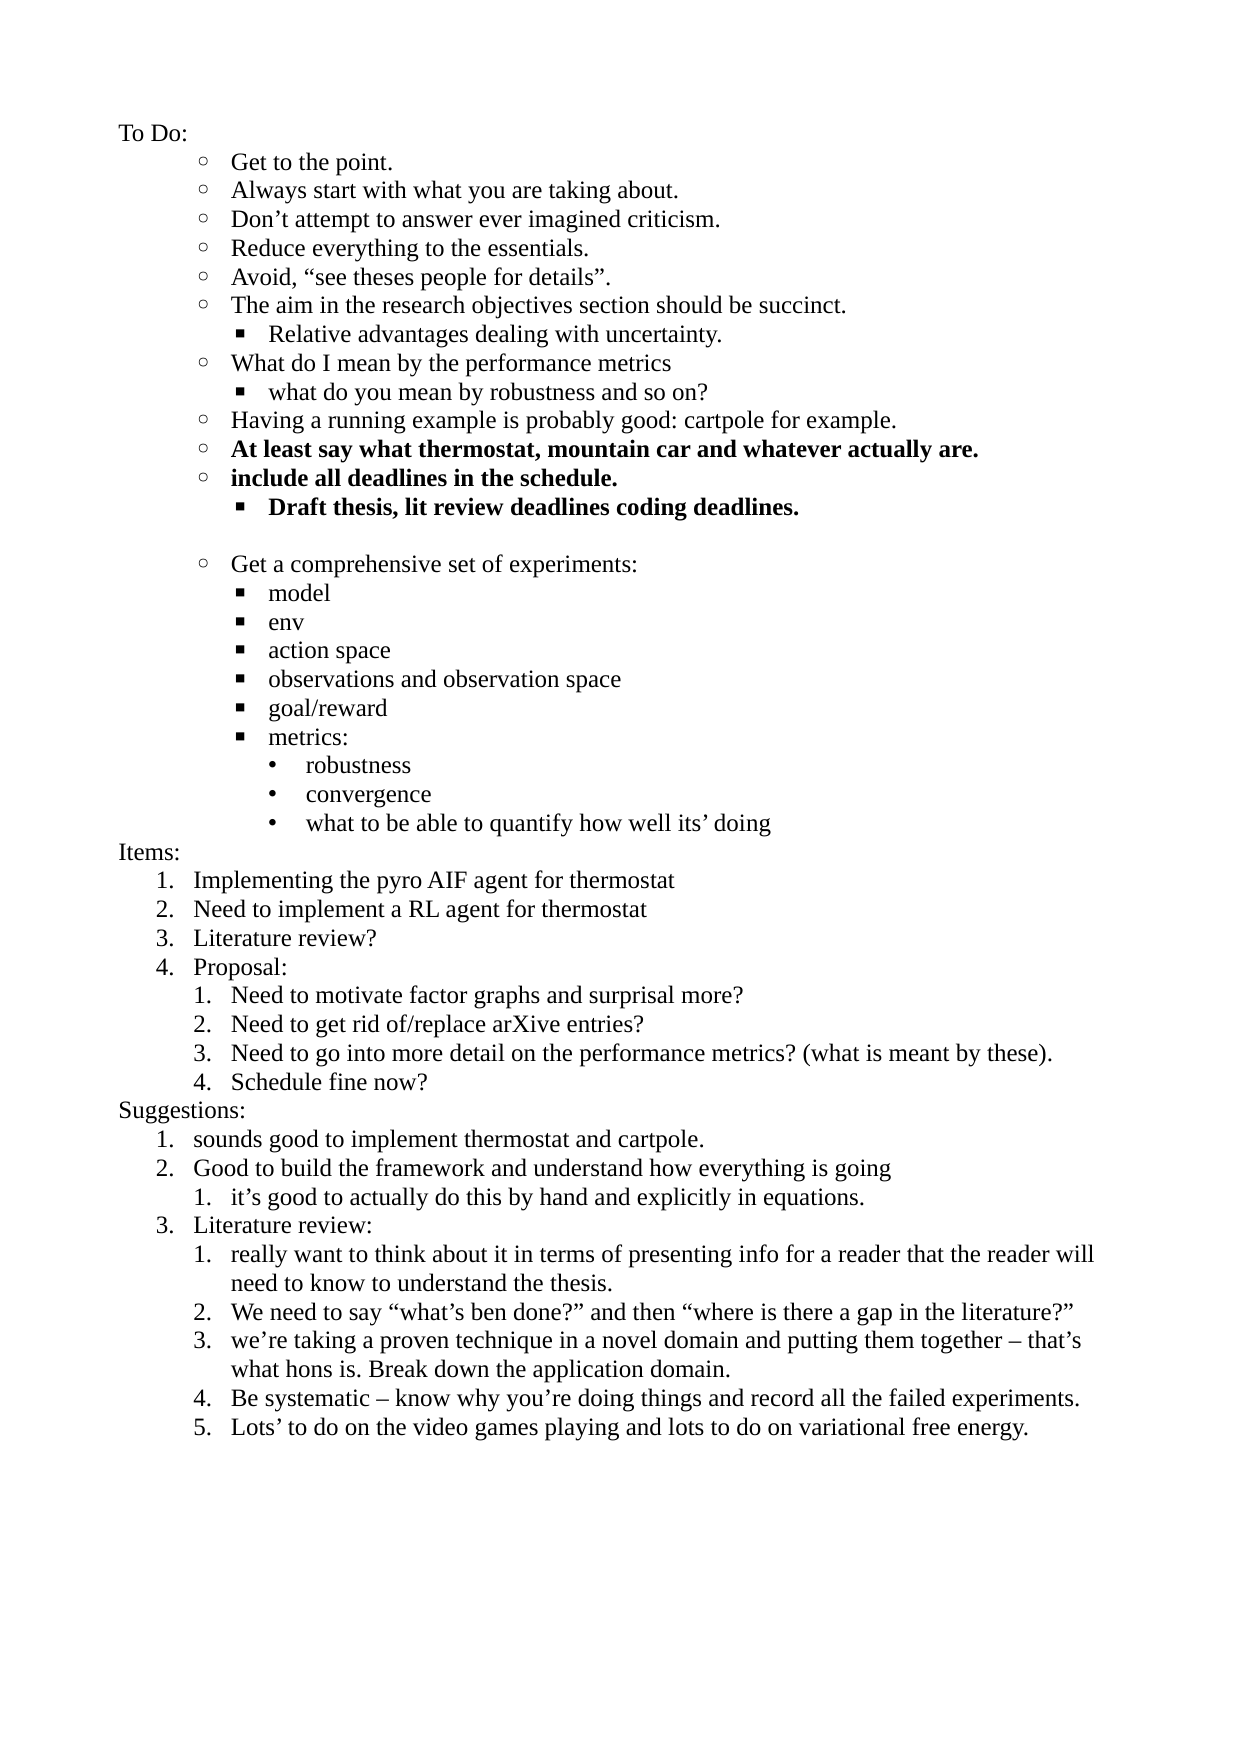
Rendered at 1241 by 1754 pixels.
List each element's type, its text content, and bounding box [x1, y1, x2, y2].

list what do you mean by robustness and so on? [231, 377, 1122, 406]
list Schedule fine now? [193, 1067, 1122, 1096]
list Proposal: [156, 952, 1122, 981]
list Get a comprehensive set of experiments: [193, 549, 1122, 578]
list We need to say “what’s ben done?” and then “where is there a gap in the literature?” [193, 1297, 1122, 1326]
list Need to implement a RL agent for thermostat [156, 894, 1122, 923]
list sounds good to implement thermostat and cartpole. [156, 1124, 1122, 1153]
list Avoid, “see theses people for details”. [193, 262, 1122, 291]
list env [231, 607, 1122, 636]
text To Do: [118, 118, 1122, 147]
list Good to build the framework and understand how everything is going [156, 1153, 1122, 1182]
list Need to motivate factor graphs and surprisal more? [193, 981, 1122, 1009]
text Items: [118, 837, 1122, 866]
list include all deadlines in the schedule. [193, 463, 1122, 492]
list metrics: [231, 722, 1122, 751]
list Need to go into more detail on the performance metrics? (what is meant by these). [193, 1038, 1122, 1067]
list what to be able to quantify how well its’ doing [268, 808, 1122, 837]
list it’s good to actually do this by hand and explicitly in equations. [193, 1182, 1122, 1211]
list robustness [268, 751, 1122, 779]
list Get to the point. [193, 147, 1122, 176]
list model [231, 578, 1122, 607]
list Don’t attempt to answer ever imagined criticism. [193, 204, 1122, 233]
list Always start with what you are taking about. [193, 176, 1122, 204]
list Draft thesis, lit review deadlines coding deadlines. [231, 492, 1122, 521]
list we’re taking a proven technique in a novel domain and putting them together – that’s what hons is. Break down the application domain. [193, 1326, 1122, 1383]
list Implementing the pyro AIF agent for thermostat [156, 866, 1122, 894]
list Be systematic – know why you’re doing things and record all the failed experiments. [193, 1383, 1122, 1412]
list The aim in the research objectives section should be succinct. [193, 291, 1122, 319]
list Having a running example is probably good: cartpole for example. [193, 406, 1122, 434]
list What do I mean by the performance metrics [193, 348, 1122, 377]
list goal/reward [231, 693, 1122, 722]
list really want to think about it in terms of presenting info for a reader that the reader will need to know to understand the thesis. [193, 1239, 1122, 1297]
list Relative advantages dealing with uncertainty. [231, 319, 1122, 348]
list action space [231, 636, 1122, 664]
list At least say what thermostat, mountain car and whatever actually are. [193, 434, 1122, 463]
list Lots’ to do on the video games playing and lots to do on variational free energy. [193, 1412, 1122, 1441]
list Literature review: [156, 1211, 1122, 1239]
list Literature review? [156, 923, 1122, 952]
list Need to get rid of/replace arXive entries? [193, 1009, 1122, 1038]
list observations and observation space [231, 664, 1122, 693]
list Reduce everything to the essentials. [193, 233, 1122, 262]
text Suggestions: [118, 1096, 1122, 1124]
list convergence [268, 779, 1122, 808]
